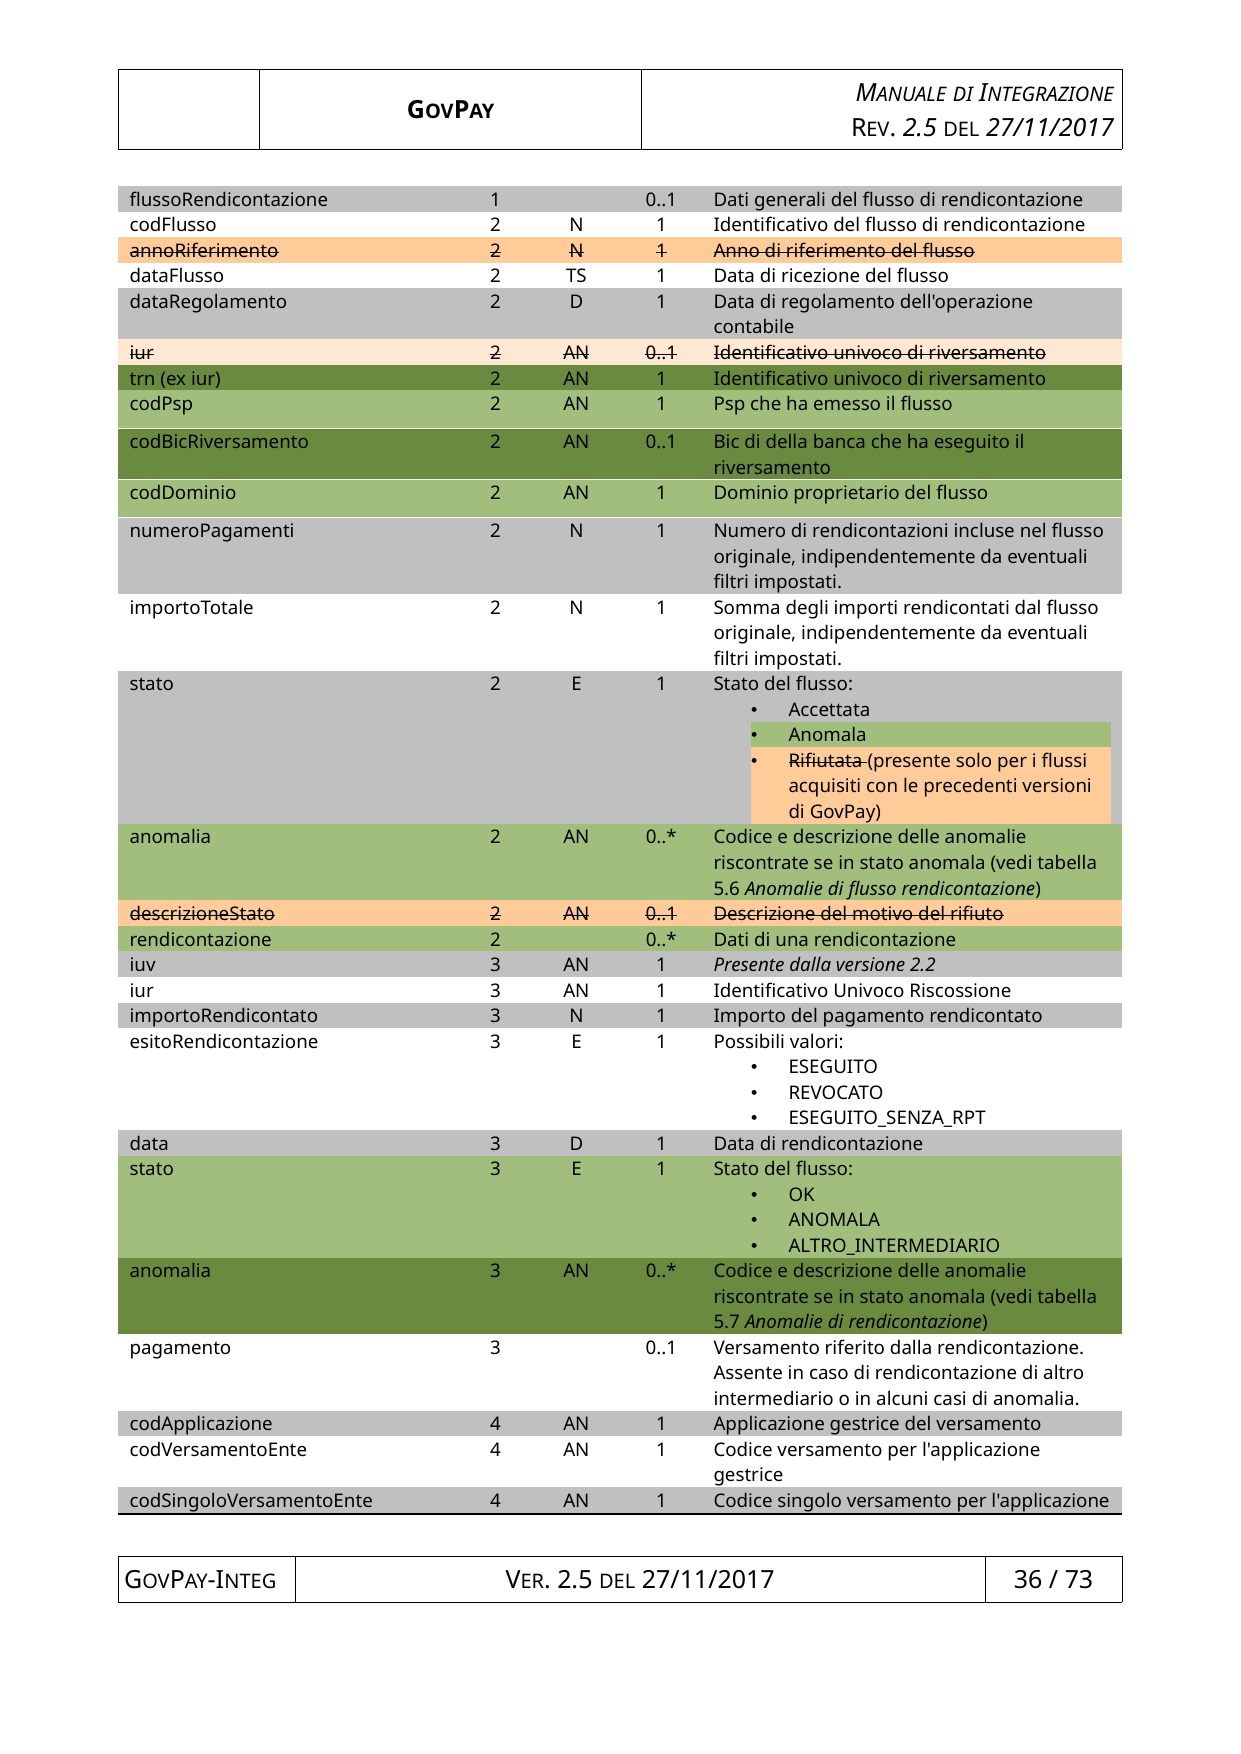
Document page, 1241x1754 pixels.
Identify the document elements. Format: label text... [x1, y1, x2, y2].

table_cell Versamento riferito dalla rendicontazione. Assente in caso di rendicontazione di altro intermediario o in alcuni casi di anomalia. [702, 1334, 1122, 1411]
table_cell Codice e descrizione delle anomalie riscontrate se in stato anomala (vedi tabella 5.7 Anomalie di rendicontazione) [702, 1258, 1122, 1334]
table_cell Data di ricezione del flusso [702, 263, 1122, 288]
table_cell 1 [620, 237, 702, 263]
table_cell esitoRendicontazione [118, 1028, 458, 1130]
table_cell 1 [620, 594, 702, 671]
table_cell N [532, 518, 620, 594]
table_cell Identificativo univoco di riversamento [702, 365, 1122, 390]
table_cell Possibili valori: ESEGUITO REVOCATO ESEGUITO_SENZA_RPT [702, 1028, 1122, 1130]
table_cell AN [532, 1487, 620, 1513]
table_cell dataRegolamento [118, 288, 458, 339]
table_cell AN [532, 339, 620, 365]
table_cell 2 [458, 671, 532, 824]
table_cell 3 [458, 1130, 532, 1156]
table_cell Anno di riferimento del flusso [702, 237, 1122, 263]
table_cell data [118, 1130, 458, 1156]
table_cell 4 [458, 1487, 532, 1513]
table_cell Somma degli importi rendicontati dal flusso originale, indipendentemente da eventuali filtri impostati. [702, 594, 1122, 671]
table_cell 1 [620, 671, 702, 824]
table_cell iur [118, 977, 458, 1002]
table_cell Codice singolo versamento per l'applicazione [702, 1487, 1122, 1513]
table_cell Importo del pagamento rendicontato [702, 1003, 1122, 1028]
table_cell 4 [458, 1436, 532, 1487]
table_cell Data di rendicontazione [702, 1130, 1122, 1156]
table_cell N [532, 1003, 620, 1028]
table_cell annoRiferimento [118, 237, 458, 263]
table_cell 2 [458, 926, 532, 951]
table_cell 1 [620, 390, 702, 428]
table_cell AN [532, 390, 620, 428]
table_cell 2 [458, 900, 532, 926]
table_cell AN [532, 1436, 620, 1487]
table_cell 3 [458, 1258, 532, 1334]
table_cell Presente dalla versione 2.2 [702, 951, 1122, 977]
table_cell AN [532, 480, 620, 517]
table_cell D [532, 1130, 620, 1156]
table_cell AN [532, 824, 620, 900]
table_cell 1 [620, 263, 702, 288]
table_cell codVersamentoEnte [118, 1436, 458, 1487]
table_cell AN [532, 1411, 620, 1436]
table_cell 0..1 [620, 186, 702, 212]
table_cell rendicontazione [118, 926, 458, 951]
table_cell stato [118, 1156, 458, 1258]
table_cell 1 [620, 951, 702, 977]
table_cell Dati generali del flusso di rendicontazione [702, 186, 1122, 212]
table_cell Numero di rendicontazioni incluse nel flusso originale, indipendentemente da eventuali filtri impostati. [702, 518, 1122, 594]
table_cell codApplicazione [118, 1411, 458, 1436]
table_cell dataFlusso [118, 263, 458, 288]
table_cell iuv [118, 951, 458, 977]
table_cell trn (ex iur) [118, 365, 458, 390]
table_cell anomalia [118, 1258, 458, 1334]
table_cell 2 [458, 212, 532, 237]
table_cell 3 [458, 977, 532, 1002]
table_cell 0..1 [620, 429, 702, 479]
table_cell AN [532, 1258, 620, 1334]
table_cell AN [532, 429, 620, 479]
table_cell 3 [458, 1156, 532, 1258]
table_cell 0..* [620, 824, 702, 900]
table_cell 2 [458, 339, 532, 365]
table_cell Dominio proprietario del flusso [702, 480, 1122, 517]
table_cell codSingoloVersamentoEnte [118, 1487, 458, 1513]
table_cell 2 [458, 594, 532, 671]
table_cell 2 [458, 480, 532, 517]
table_cell Stato del flusso: OK ANOMALA ALTRO_INTERMEDIARIO [702, 1156, 1122, 1258]
table_cell Dati di una rendicontazione [702, 926, 1122, 951]
table_cell 1 [620, 365, 702, 390]
table_cell 2 [458, 263, 532, 288]
table_cell 1 [620, 1156, 702, 1258]
table_cell N [532, 594, 620, 671]
table_cell 0..* [620, 1258, 702, 1334]
table_cell 1 [620, 480, 702, 517]
table_cell 1 [620, 1487, 702, 1513]
table_cell 2 [458, 390, 532, 428]
table_cell stato [118, 671, 458, 824]
table_cell Identificativo Univoco Riscossione [702, 977, 1122, 1002]
table_cell AN [532, 365, 620, 390]
table_cell N [532, 212, 620, 237]
table_cell AN [532, 900, 620, 926]
table_cell 3 [458, 1028, 532, 1130]
table_cell 1 [620, 1130, 702, 1156]
table_cell 2 [458, 824, 532, 900]
table_cell 1 [620, 1003, 702, 1028]
table_cell Stato del flusso: Accettata Anomala Rifiutata (presente solo per i flussi acquisiti con le precedenti versioni di GovPay) [702, 671, 1122, 823]
table_cell N [532, 237, 620, 263]
table_cell anomalia [118, 824, 458, 900]
table_cell importoRendicontato [118, 1003, 458, 1028]
table_cell 2 [458, 288, 532, 339]
table_cell 1 [620, 1411, 702, 1436]
table_cell [532, 186, 620, 212]
table_cell Psp che ha emesso il flusso [702, 390, 1122, 428]
table_cell [532, 1334, 620, 1411]
table_cell 0..1 [620, 1334, 702, 1411]
table_cell 0..* [620, 926, 702, 951]
table_cell numeroPagamenti [118, 518, 458, 594]
table_cell 1 [458, 186, 532, 212]
table_cell Descrizione del motivo del rifiuto [702, 900, 1122, 926]
table_cell AN [532, 951, 620, 977]
table_cell flussoRendicontazione [118, 186, 458, 212]
table_cell 0..1 [620, 339, 702, 365]
table_cell codDominio [118, 480, 458, 517]
table_cell codFlusso [118, 212, 458, 237]
table_cell 1 [620, 1028, 702, 1130]
table_cell Bic di della banca che ha eseguito il riversamento [702, 429, 1122, 479]
table_cell 3 [458, 1003, 532, 1028]
table_cell 2 [458, 237, 532, 263]
table_cell 2 [458, 365, 532, 390]
table_cell 1 [620, 212, 702, 237]
table_cell Identificativo univoco di riversamento [702, 339, 1122, 365]
table_cell E [532, 1028, 620, 1130]
table_cell pagamento [118, 1334, 458, 1411]
table_cell Identificativo del flusso di rendicontazione [702, 212, 1122, 237]
table_cell descrizioneStato [118, 900, 458, 926]
table_cell Applicazione gestrice del versamento [702, 1411, 1122, 1436]
table_cell Codice versamento per l'applicazione gestrice [702, 1436, 1122, 1487]
table_cell importoTotale [118, 594, 458, 671]
table_cell E [532, 671, 620, 824]
table_cell [532, 926, 620, 951]
table_cell 1 [620, 1436, 702, 1487]
table_cell Data di regolamento dell'operazione contabile [702, 288, 1122, 339]
table_cell 4 [458, 1411, 532, 1436]
table_cell TS [532, 263, 620, 288]
table_cell 3 [458, 951, 532, 977]
table_cell 0..1 [620, 900, 702, 926]
table_cell 2 [458, 429, 532, 479]
table_cell codBicRiversamento [118, 429, 458, 479]
table_cell 3 [458, 1334, 532, 1411]
table_cell 1 [620, 977, 702, 1002]
table_cell 2 [458, 518, 532, 594]
table_cell D [532, 288, 620, 339]
table_cell E [532, 1156, 620, 1258]
table_cell 1 [620, 518, 702, 594]
table_cell 1 [620, 288, 702, 339]
table_cell Codice e descrizione delle anomalie riscontrate se in stato anomala (vedi tabella 5.6 Anomalie di flusso rendicontazione) [702, 824, 1122, 900]
table_cell iur [118, 339, 458, 365]
table_cell AN [532, 977, 620, 1002]
table_cell codPsp [118, 390, 458, 428]
